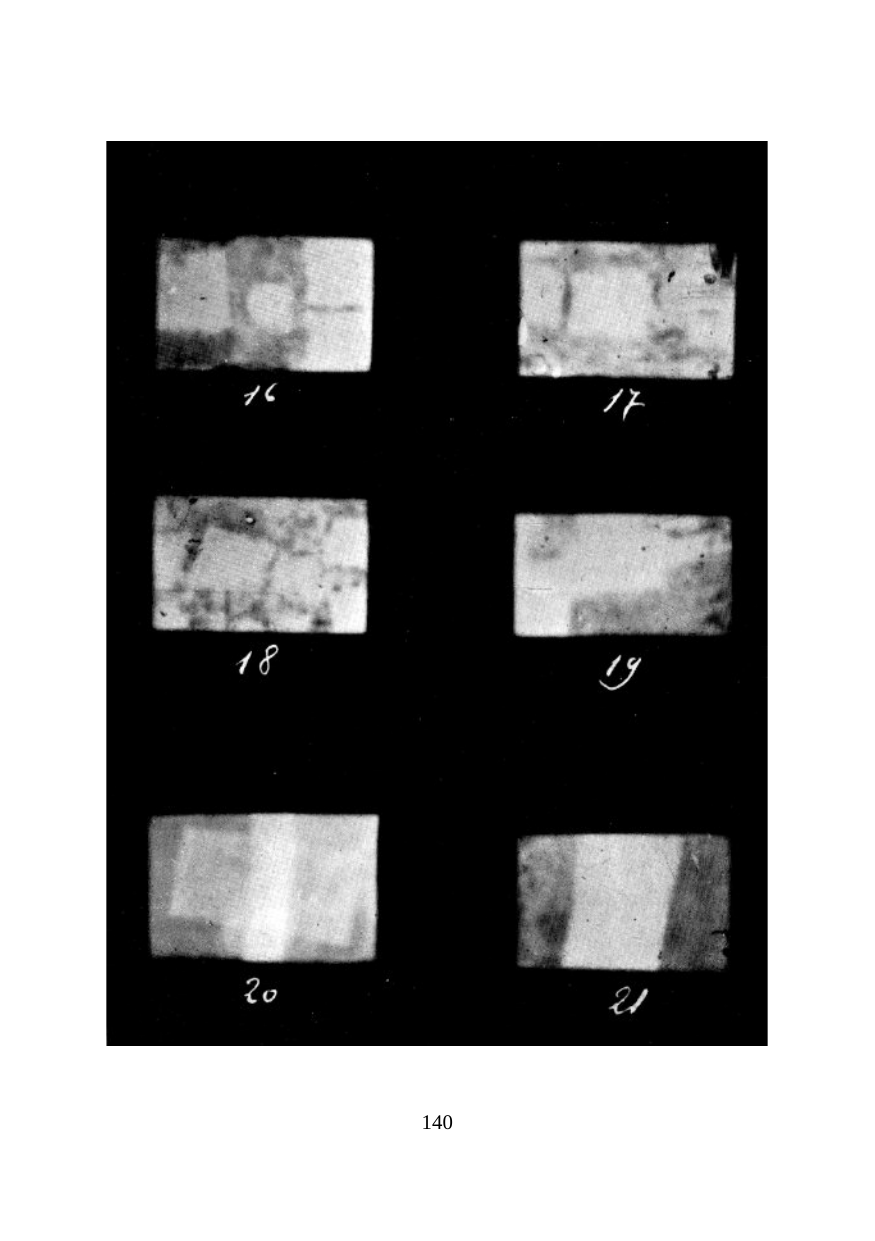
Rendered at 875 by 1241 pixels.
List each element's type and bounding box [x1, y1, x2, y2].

picture [106, 141, 768, 1046]
